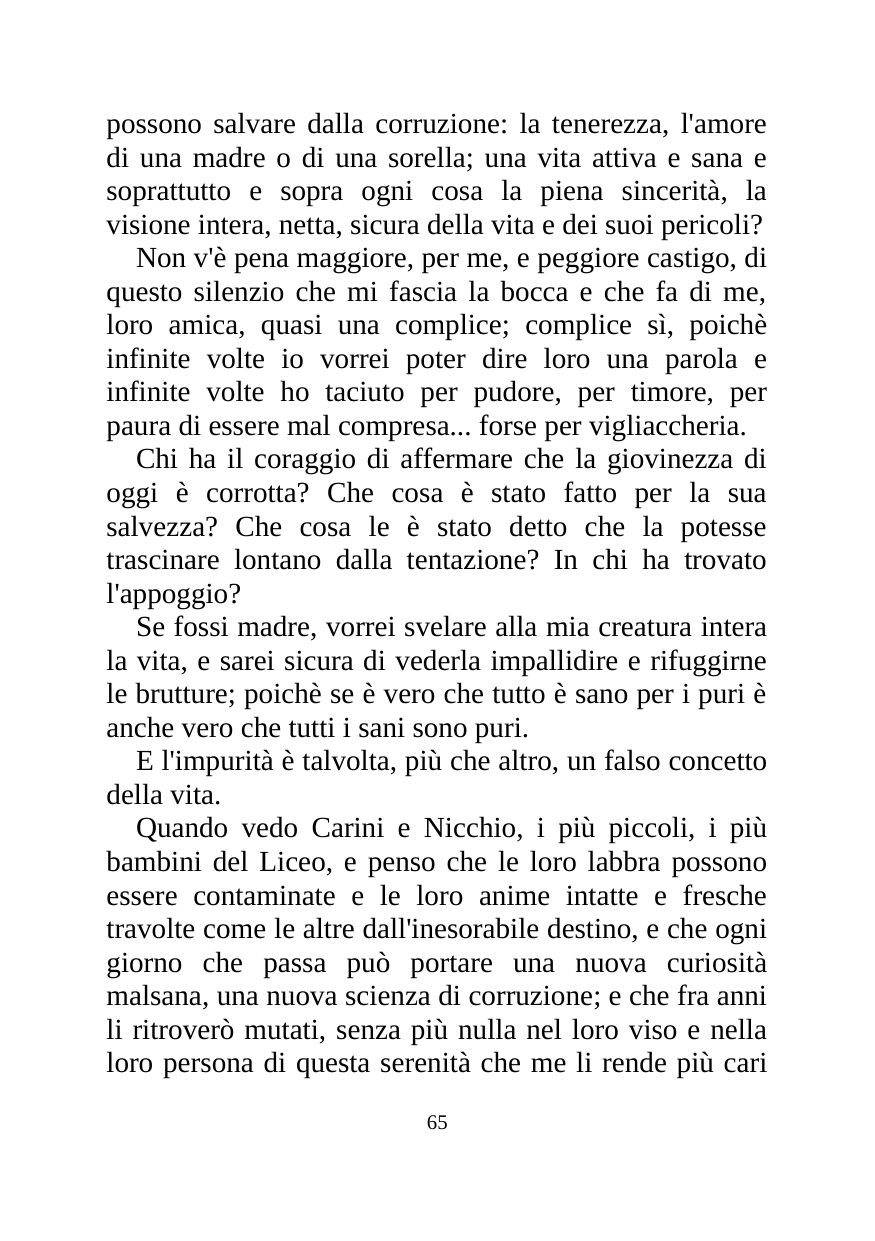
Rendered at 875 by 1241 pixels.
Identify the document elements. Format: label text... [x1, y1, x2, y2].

text Chi ha il coraggio di affermare che la giovinezza di oggi è corrotta? Che cosa è stato fatto per la sua salvezza? Che cosa le è stato detto che la potesse trascinare lontano dalla tentazione? In chi ha trovato l'appoggio? [106, 442, 768, 609]
text possono salvare dalla corruzione: la tenerezza, l'amore di una madre o di una sorella; una vita attiva e sana e soprattutto e sopra ogni cosa la piena sincerità, la visione intera, netta, sicura della vita e dei suoi pericoli? [106, 106, 768, 240]
text Non v'è pena maggiore, per me, e peggiore castigo, di questo silenzio che mi fascia la bocca e che fa di me, loro amica, quasi una complice; complice sì, poichè infinite volte io vorrei poter dire loro una parola e infinite volte ho taciuto per pudore, per timore, per paura di essere mal compresa... forse per vigliaccheria. [106, 240, 768, 442]
text Se fossi madre, vorrei svelare alla mia creatura intera la vita, e sarei sicura di vederla impallidire e rifuggirne le brutture; poichè se è vero che tutto è sano per i puri è anche vero che tutti i sani sono puri. [106, 609, 768, 743]
text Quando vedo Carini e Nicchio, i più piccoli, i più bambini del Liceo, e penso che le loro labbra possono essere contaminate e le loro anime intatte e fresche travolte come le altre dall'inesorabile destino, e che ogni giorno che passa può portare una nuova curiosità malsana, una nuova scienza di corruzione; e che fra anni li ritroverò mutati, senza più nulla nel loro viso e nella loro persona di questa serenità che me li rende più cari [106, 811, 768, 1079]
text E l'impurità è talvolta, più che altro, un falso concetto della vita. [106, 743, 768, 811]
